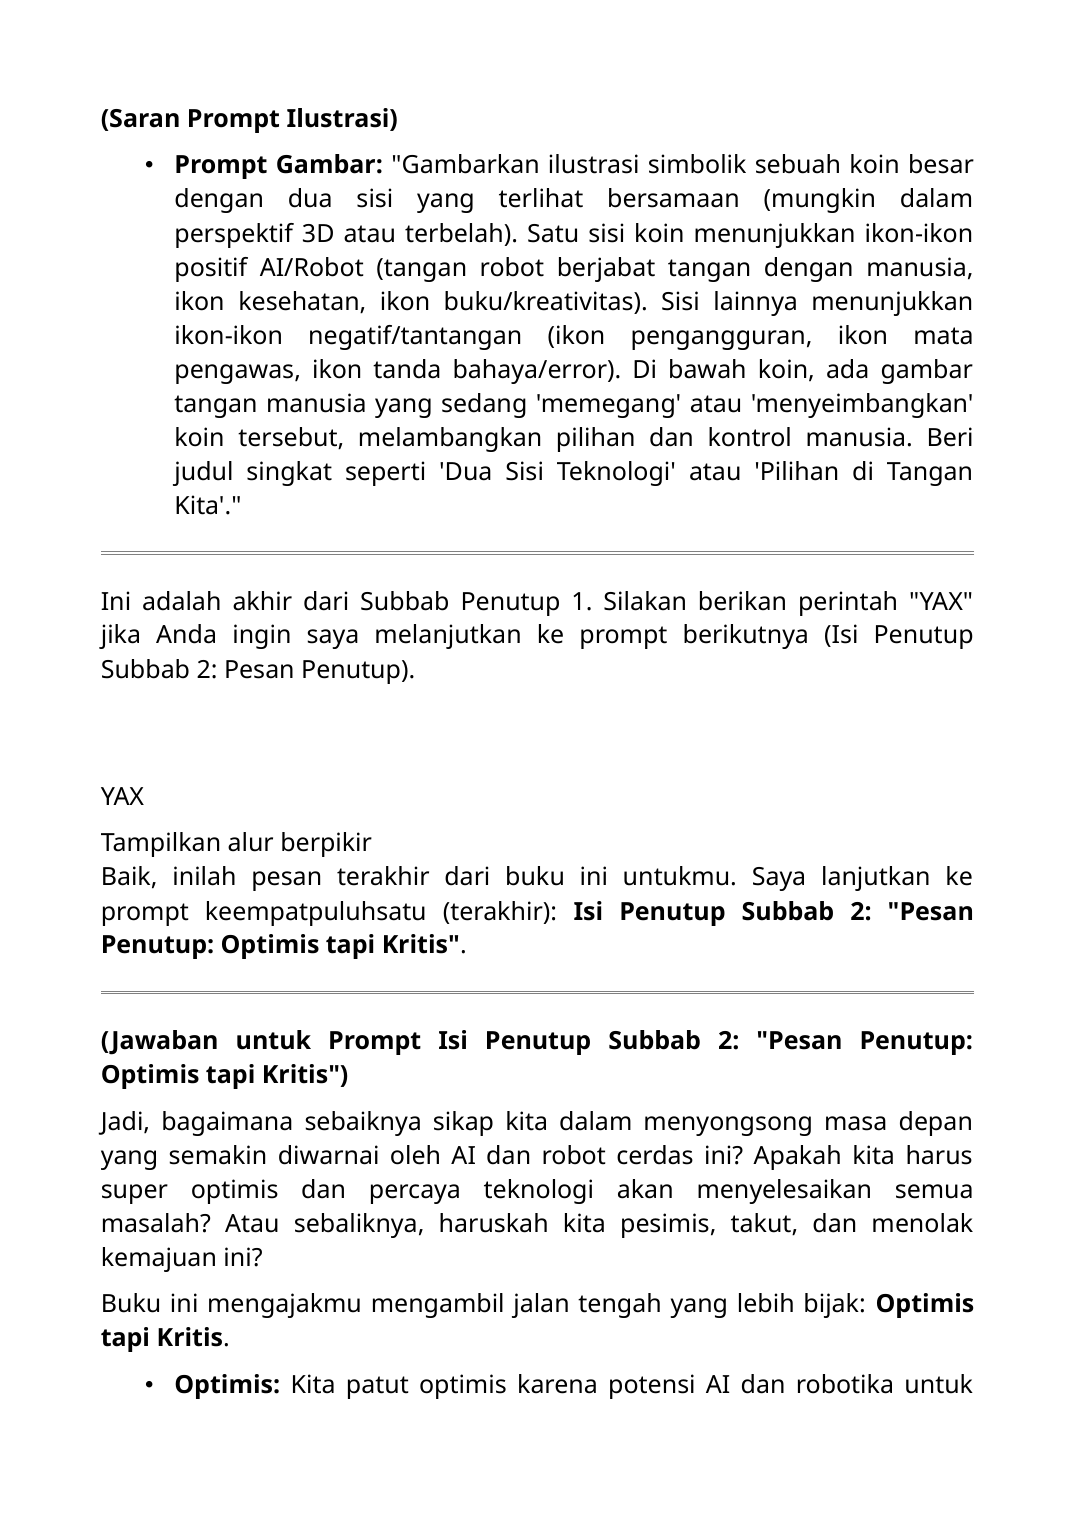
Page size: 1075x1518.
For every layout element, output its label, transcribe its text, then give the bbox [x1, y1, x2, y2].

text YAX [101, 778, 974, 812]
text Jadi, bagaimana sebaiknya sikap kita dalam menyongsong masa depan yang semakin diwarnai oleh AI dan robot cerdas ini? Apakah kita harus super optimis dan percaya teknologi akan menyelesaikan semua masalah? Atau sebaliknya, haruskah kita pesimis, takut, dan menolak kemajuan ini? [101, 1103, 974, 1273]
text (Jawaban untuk Prompt Isi Penutup Subbab 2: "Pesan Penutup: Optimis tapi Kritis") [101, 1023, 974, 1091]
text Baik, inilah pesan terakhir dari buku ini untukmu. Saya lanjutkan ke prompt keempatpuluhsatu (terakhir): Isi Penutup Subbab 2: "Pesan Penutup: Optimis tapi Kritis". [101, 859, 974, 961]
text Tampilkan alur berpikir [101, 825, 974, 859]
text (Saran Prompt Ilustrasi) [101, 101, 974, 134]
text Ini adalah akhir dari Subbab Penutup 1. Silakan berikan perintah "YAX" jika Anda ingin saya melanjutkan ke prompt berikutnya (Isi Penutup Subbab 2: Pesan Penutup). [101, 583, 974, 685]
list Optimis: Kita patut optimis karena potensi AI dan robotika untuk [145, 1367, 974, 1401]
text Buku ini mengajakmu mengambil jalan tengah yang lebih bijak: Optimis tapi Kritis. [101, 1286, 974, 1354]
list Prompt Gambar: "Gambarkan ilustrasi simbolik sebuah koin besar dengan dua sisi yang terlihat bersamaan (mungkin dalam perspektif 3D atau terbelah). Satu sisi koin menunjukkan ikon-ikon positif AI/Robot (tangan robot berjabat tangan dengan manusia, ikon kesehatan, ikon buku/kreativitas). Sisi lainnya menunjukkan ikon-ikon negatif/tantangan (ikon pengangguran, ikon mata pengawas, ikon tanda bahaya/error). Di bawah koin, ada gambar tangan manusia yang sedang 'memegang' atau 'menyeimbangkan' koin tersebut, melambangkan pilihan dan kontrol manusia. Beri judul singkat seperti 'Dua Sisi Teknologi' atau 'Pilihan di Tangan Kita'." [145, 147, 974, 522]
